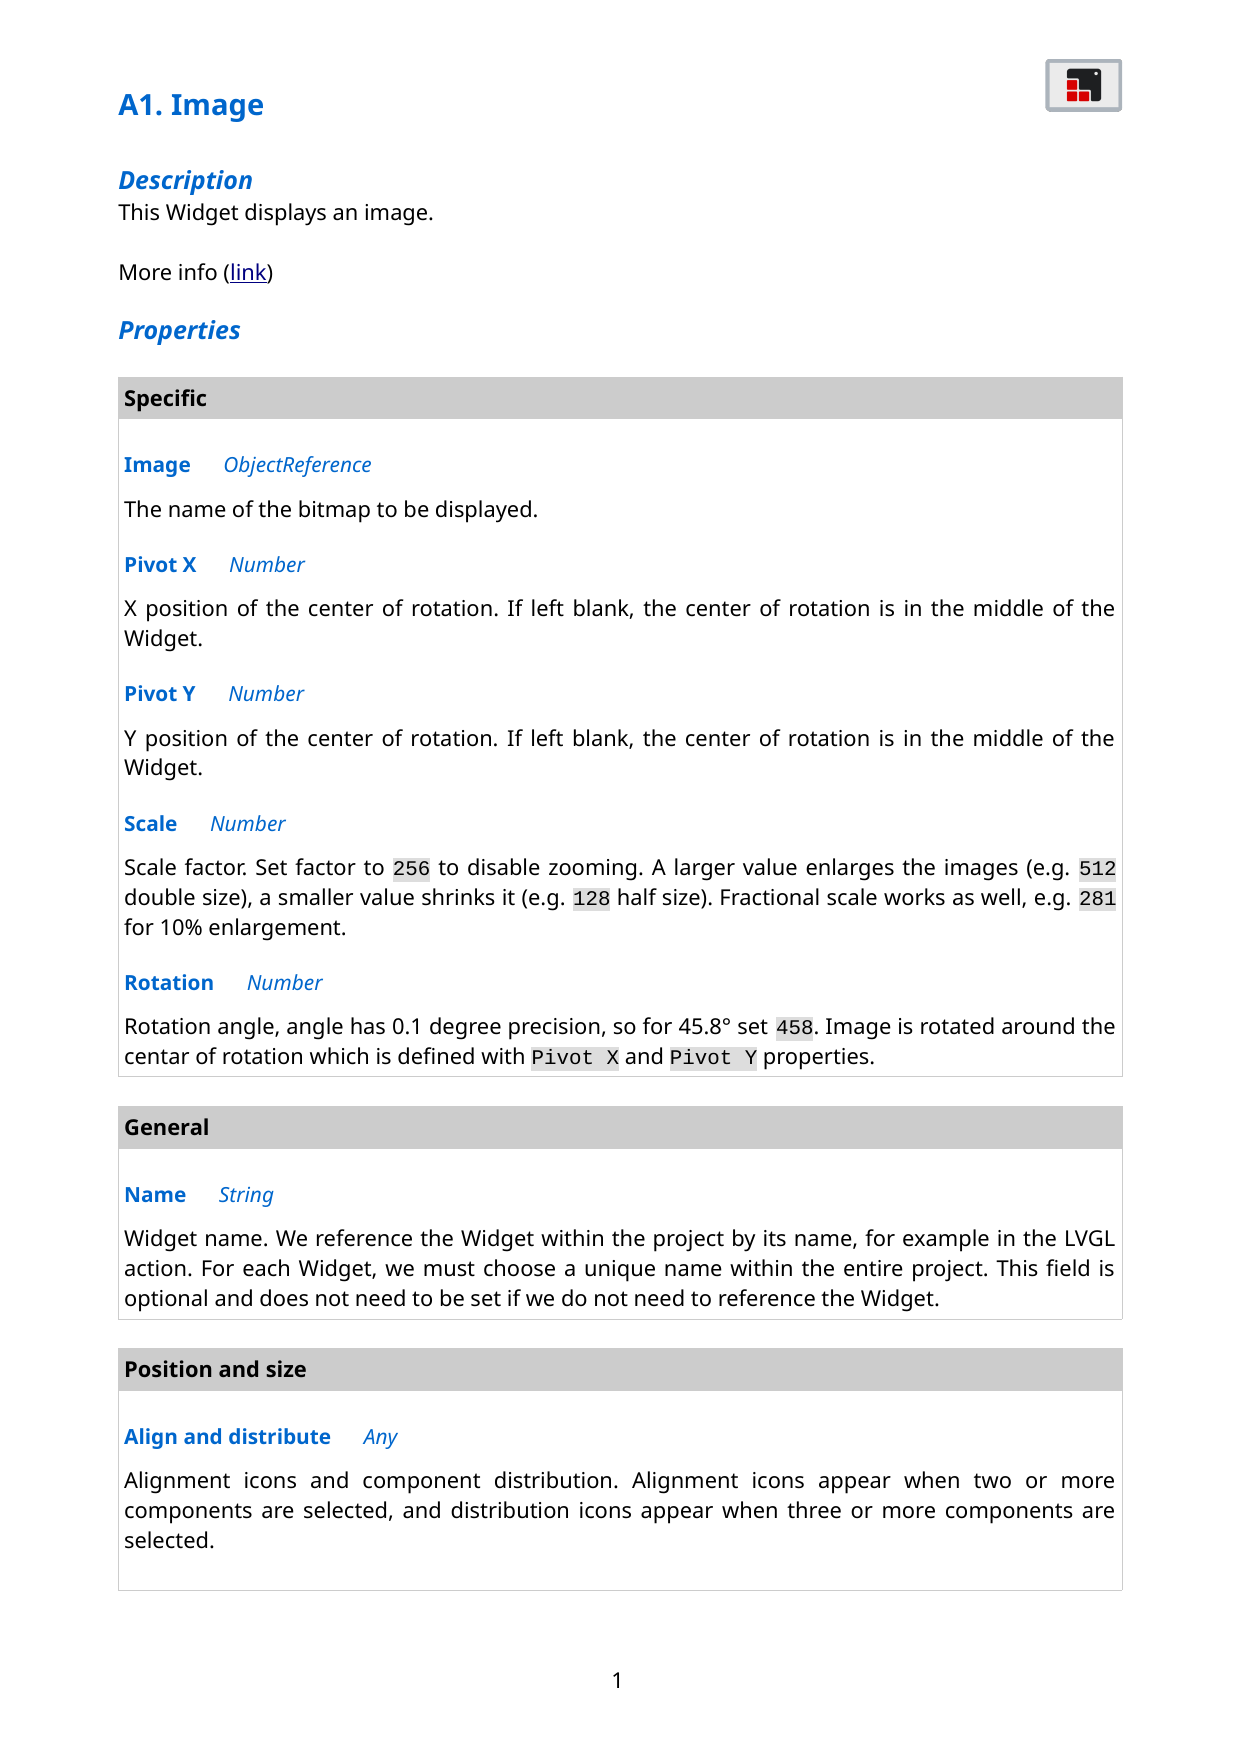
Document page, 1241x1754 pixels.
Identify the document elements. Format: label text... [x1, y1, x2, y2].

table_cell Name String Widget name. We reference the Widget within the project by its name, for example in the LVGL action. For each Widget, we must choose a unique name within the entire project. This field is optional and does not need to be set if we do not need to reference the Widget. [119, 1149, 1122, 1318]
table_header Position and size [119, 1349, 1122, 1390]
table_cell Align and distribute Any Alignment icons and component distribution. Alignment icons appear when two or more components are selected, and distribution icons appear when three or more components are selected. [119, 1391, 1122, 1590]
table_cell Image ObjectReference The name of the bitmap to be displayed. Pivot X Number X position of the center of rotation. If left blank, the center of rotation is in the middle of the Widget. Pivot Y Number Y position of the center of rotation. If left blank, the center of rotation is in the middle of the Widget. Scale Number Scale factor. Set factor to 256 to disable zooming. A larger value enlarges the images (e.g. 512 double size), a smaller value shrinks it (e.g. 128 half size). Fractional scale works as well, e.g. 281 for 10% enlargement. Rotation Number Rotation angle, angle has 0.1 degree precision, so for 45.8° set 458. Image is rotated around the centar of rotation which is defined with Pivot X and Pivot Y properties. [119, 419, 1122, 1076]
text This Widget displays an image. [118, 197, 1122, 227]
text More info (link) [118, 256, 1122, 286]
table_header General [119, 1107, 1122, 1148]
subtitle Image [118, 84, 1122, 124]
table_header Specific [119, 378, 1122, 418]
subtitle Properties [118, 313, 1122, 347]
picture [1045, 59, 1123, 112]
subtitle Description [118, 163, 1122, 197]
